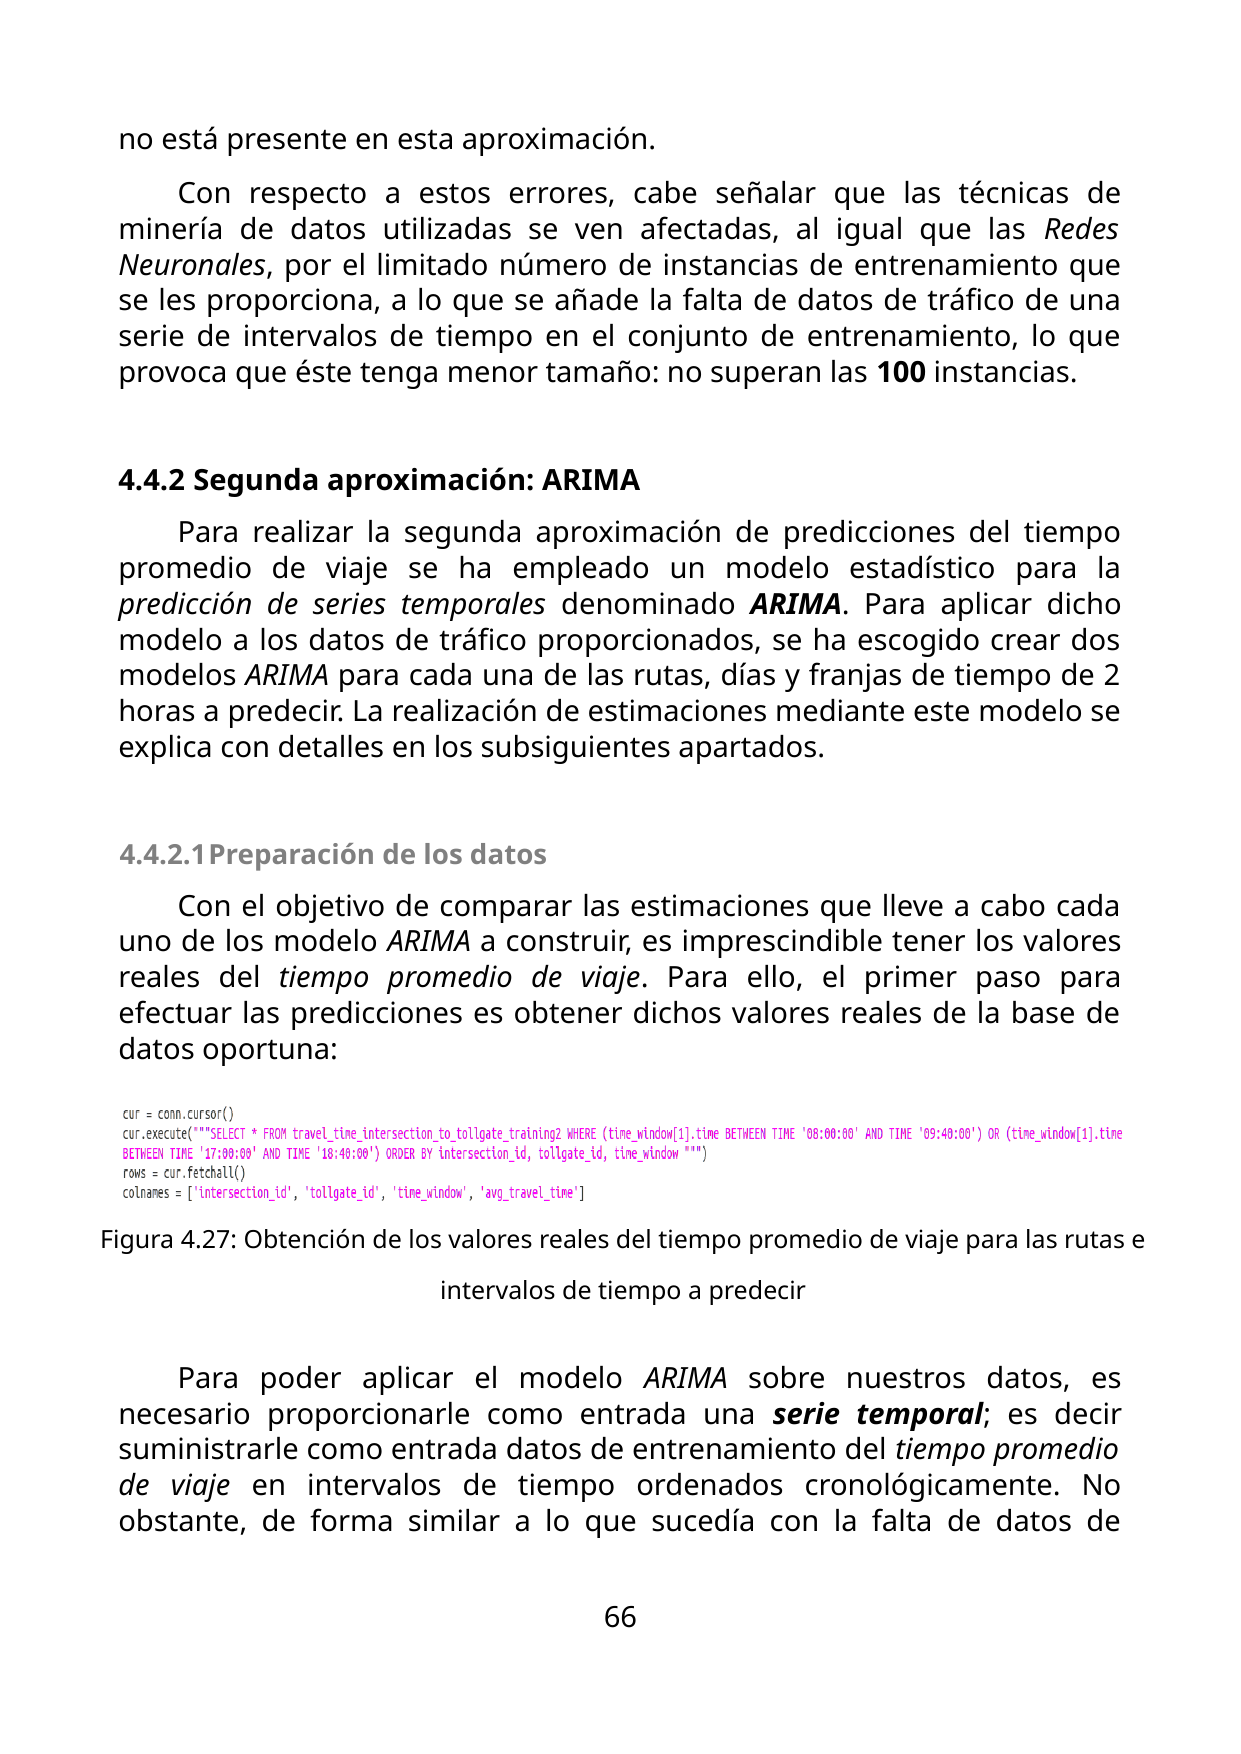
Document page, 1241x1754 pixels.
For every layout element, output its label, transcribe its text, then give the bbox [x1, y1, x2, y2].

subtitle Segunda aproximación: ARIMA [118, 459, 1122, 499]
text Figura 4.27: Obtención de los valores reales del tiempo promedio de viaje para las rutas e intervalos de tiempo a predecir [93, 1205, 1153, 1307]
subtitle Preparación de los datos [119, 835, 1122, 873]
picture [121, 1101, 1125, 1205]
text Con el objetivo de comparar las estimaciones que lleve a cabo cada uno de los modelo ARIMA a construir, es imprescindible tener los valores reales del tiempo promedio de viaje. Para ello, el primer paso para efectuar las predicciones es obtener dichos valores reales de la base de datos oportuna: [118, 885, 1122, 1068]
text Para poder aplicar el modelo ARIMA sobre nuestros datos, es necesario proporcionarle como entrada una serie temporal; es decir suministrarle como entrada datos de entrenamiento del tiempo promedio de viaje en intervalos de tiempo ordenados cronológicamente. No obstante, de forma similar a lo que sucedía con la falta de datos de [118, 1357, 1122, 1540]
text Con respecto a estos errores, cabe señalar que las técnicas de minería de datos utilizadas se ven afectadas, al igual que las Redes Neuronales, por el limitado número de instancias de entrenamiento que se les proporciona, a lo que se añade la falta de datos de tráfico de una serie de intervalos de tiempo en el conjunto de entrenamiento, lo que provoca que éste tenga menor tamaño: no superan las 100 instancias. [118, 172, 1122, 391]
text Para realizar la segunda aproximación de predicciones del tiempo promedio de viaje se ha empleado un modelo estadístico para la predicción de series temporales denominado ARIMA. Para aplicar dicho modelo a los datos de tráfico proporcionados, se ha escogido crear dos modelos ARIMA para cada una de las rutas, días y franjas de tiempo de 2 horas a predecir. La realización de estimaciones mediante este modelo se explica con detalles en los subsiguientes apartados. [118, 512, 1122, 766]
text no está presente en esta aproximación. [118, 118, 1122, 158]
